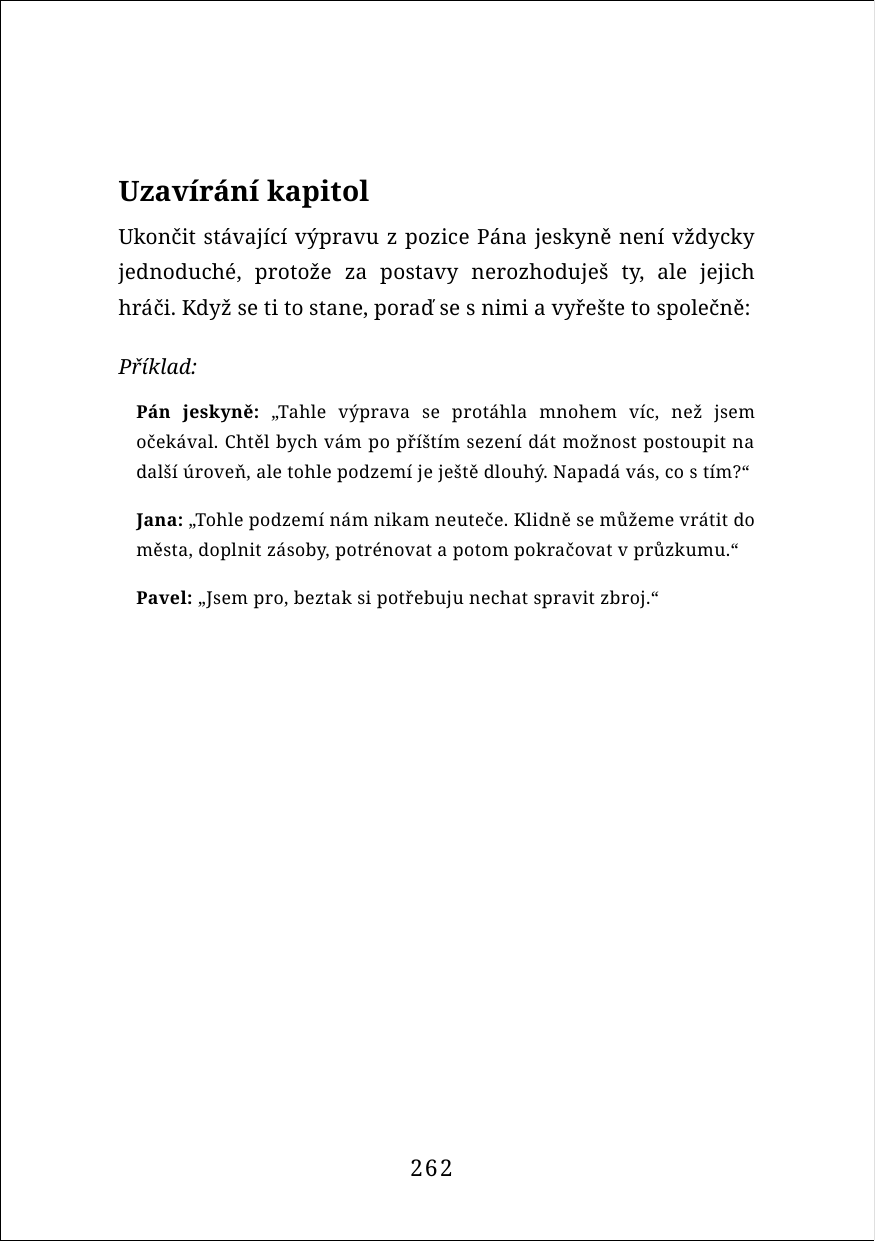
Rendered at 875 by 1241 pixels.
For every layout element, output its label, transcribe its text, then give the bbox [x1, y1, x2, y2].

text Jana: „Tohle podzemí nám nikam neuteče. Klidně se můžeme vrátit do města, doplnit zásoby, potrénovat a potom pokračovat v průzkumu.“ [136, 508, 756, 562]
text Pán jeskyně: „Tahle výprava se protáhla mnohem víc, než jsem očekával. Chtěl bych vám po příštím sezení dát možnost postoupit na další úroveň, ale tohle podzemí je ještě dlouhý. Napadá vás, co s tím?“ [136, 399, 756, 484]
text Ukončit stávající výpravu z pozice Pána jeskyně není vždycky jednoduché, protože za postavy nerozhoduješ ty, ale jejich hráči. Když se ti to stane, poraď se s nimi a vyřešte to společně: [118, 222, 756, 321]
subtitle Uzavírání kapitol [118, 172, 756, 210]
text Pavel: „Jsem pro, beztak si potřebuju nechat spravit zbroj.“ [136, 586, 756, 610]
text Příklad: [118, 352, 756, 381]
